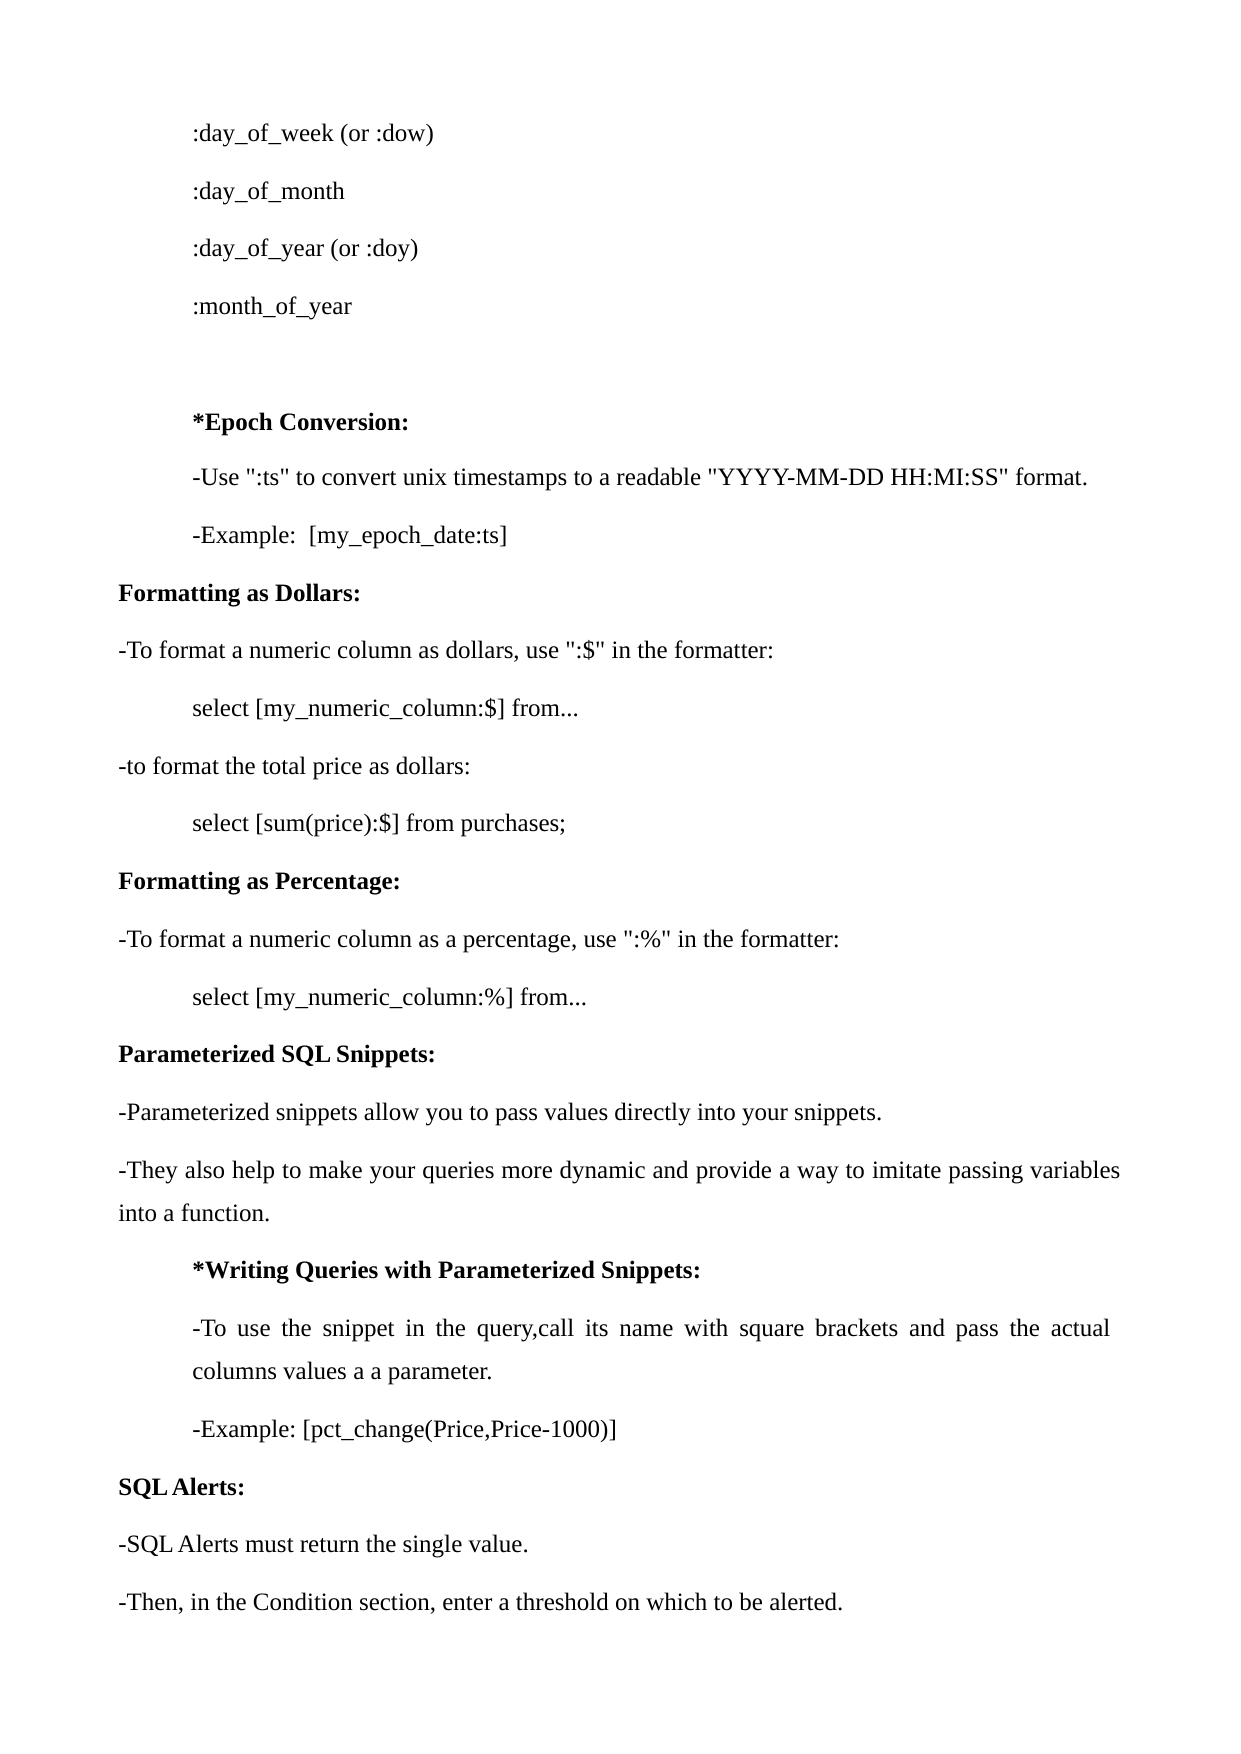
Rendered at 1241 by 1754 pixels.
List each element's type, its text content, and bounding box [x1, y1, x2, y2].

text SQL Alerts: [118, 1472, 1122, 1501]
text -Then, in the Condition section, enter a threshold on which to be alerted. [118, 1587, 1122, 1616]
text select [my_numeric_column:$] from... [118, 693, 1122, 722]
text :day_of_month [118, 176, 1122, 204]
text Formatting as Percentage: [118, 866, 1122, 895]
text -To format a numeric column as dollars, use ":$" in the formatter: [118, 635, 1122, 664]
subtitle *Epoch Conversion: [118, 407, 1122, 435]
text -Parameterized snippets allow you to pass values directly into your snippets. [118, 1097, 1122, 1126]
text *Writing Queries with Parameterized Snippets: [118, 1256, 1122, 1284]
text select [sum(price):$] from purchases; [118, 808, 1122, 837]
text select [my_numeric_column:%] from... [118, 982, 1122, 1010]
text -To use the snippet in the query,call its name with square brackets and pass the actual columns values a a parameter. [118, 1313, 1122, 1385]
text :day_of_year (or :doy) [118, 233, 1122, 262]
text -They also help to make your queries more dynamic and provide a way to imitate passing variables into a function. [118, 1155, 1122, 1227]
text -Use ":ts" to convert unix timestamps to a readable "YYYY-MM-DD HH:MI:SS" format. [118, 462, 1122, 491]
text -To format a numeric column as a percentage, use ":%" in the formatter: [118, 924, 1122, 953]
text -SQL Alerts must return the single value. [118, 1529, 1122, 1558]
text Formatting as Dollars: [118, 578, 1122, 606]
text :day_of_week (or :dow) [118, 118, 1122, 147]
text :month_of_year [118, 291, 1122, 363]
text -to format the total price as dollars: [118, 751, 1122, 779]
text Parameterized SQL Snippets: [118, 1039, 1122, 1068]
text -Example: [pct_change(Price,Price-1000)] [118, 1414, 1122, 1443]
text -Example: [my_epoch_date:ts] [118, 520, 1122, 549]
